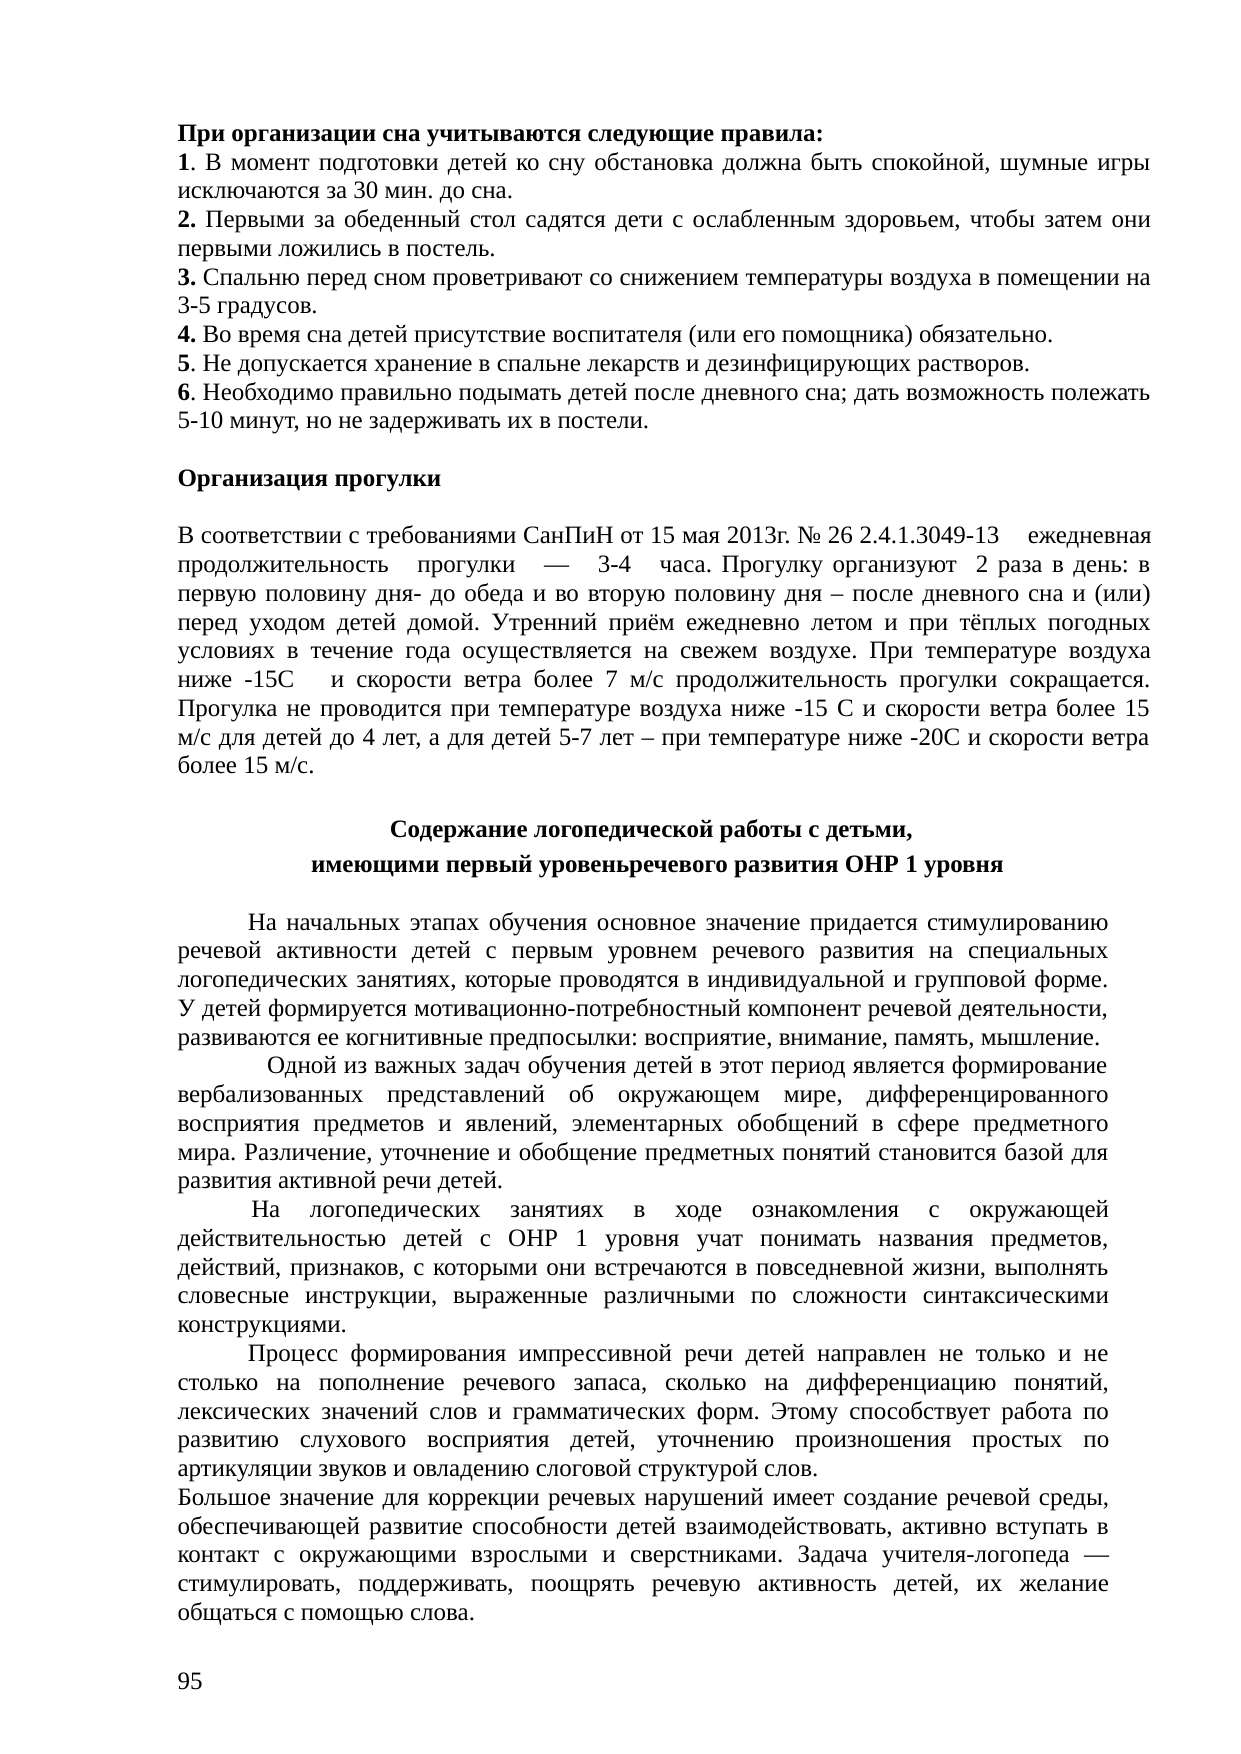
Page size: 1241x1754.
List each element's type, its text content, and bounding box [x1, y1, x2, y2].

text 5. Не допускается хранение в спальне лекарств и дезинфицирующих растворов. [177, 348, 1152, 377]
text При организации сна учитываются следующие правила: [177, 118, 1152, 147]
text 4. Во время сна детей присутствие воспитателя (или его помощника) обязательно. [177, 319, 1152, 348]
subtitle Содержание логопедической работы с детьми, [0, 815, 1152, 843]
subtitle имеющими первый уровеньречевого развития ОНР 1 уровня [0, 850, 1152, 878]
text Одной из важных задач обучения детей в этот период является формирование вербализованных представлений об окружающем мире, дифференцированного восприятия предметов и явлений, элементарных обобщений в сфере предметного мира. Различение, уточнение и обобщение предметных понятий становится базой для развития активной речи детей. [107, 1051, 1109, 1194]
text На логопедических занятиях в ходе ознакомления с окружающей действительностью детей с ОНР 1 уровня учат понимать названия предметов, действий, признаков, с которыми они встречаются в повседневной жизни, выполнять словесные инструкции, выраженные различными по сложности синтаксическими конструкциями. [107, 1194, 1109, 1338]
text 2. Первыми за обеденный стол садятся дети с ослабленным здоровьем, чтобы затем они первыми ложились в постель. [177, 204, 1152, 262]
text В соответствии с требованиями СанПиН от 15 мая 2013г. № 26 2.4.1.3049-13 ежедневная продолжительность прогулки — 3-4 часа. Прогулку организуют 2 раза в день: в первую половину дня- до обеда и во вторую половину дня – после дневного сна и (или) перед уходом детей домой. Утренний приём ежедневно летом и при тёплых погодных условиях в течение года осуществляется на свежем воздухе. При температуре воздуха ниже -15С и скорости ветра более 7 м/с продолжительность прогулки сокращается. Прогулка не проводится при температуре воздуха ниже -15 С и скорости ветра более 15 м/с для детей до 4 лет, а для детей 5-7 лет – при температуре ниже -20С и скорости ветра более 15 м/с. [177, 521, 1152, 779]
text 3. Спальню перед сном проветривают со снижением температуры воздуха в помещении на 3-5 градусов. [177, 262, 1152, 319]
text 6. Необходимо правильно подымать детей после дневного сна; дать возможность полежать 5-10 минут, но не задерживать их в постели. [177, 377, 1152, 434]
text На начальных этапах обучения основное значение придается стимулированию речевой активности детей с первым уровнем речевого развития на специальных логопедических занятиях, которые проводятся в индивидуальной и групповой форме. У детей формируется мотивационно-потребностный компонент речевой деятельности, развиваются ее когнитивные предпосылки: восприятие, внимание, память, мышление. [177, 907, 1109, 1051]
text Организация прогулки [177, 463, 1152, 492]
text 1. В момент подготовки детей ко сну обстановка должна быть спокойной, шумные игры исключаются за 30 мин. до сна. [177, 147, 1152, 204]
text Процесс формирования импрессивной речи детей направлен не только и не столько на пополнение речевого запаса, сколько на дифференциацию понятий, лексических значений слов и грамматических форм. Этому способствует работа по развитию слухового восприятия детей, уточнению произношения простых по артикуляции звуков и овладению слоговой структурой слов. [177, 1338, 1109, 1482]
text Большое значение для коррекции речевых нарушений имеет создание речевой среды, обеспечивающей развитие способности детей взаимодействовать, активно вступать в контакт с окружающими взрослыми и сверстниками. Задача учителя-логопеда — стимулировать, поддерживать, поощрять речевую активность детей, их желание общаться с помощью слова. [177, 1482, 1110, 1626]
